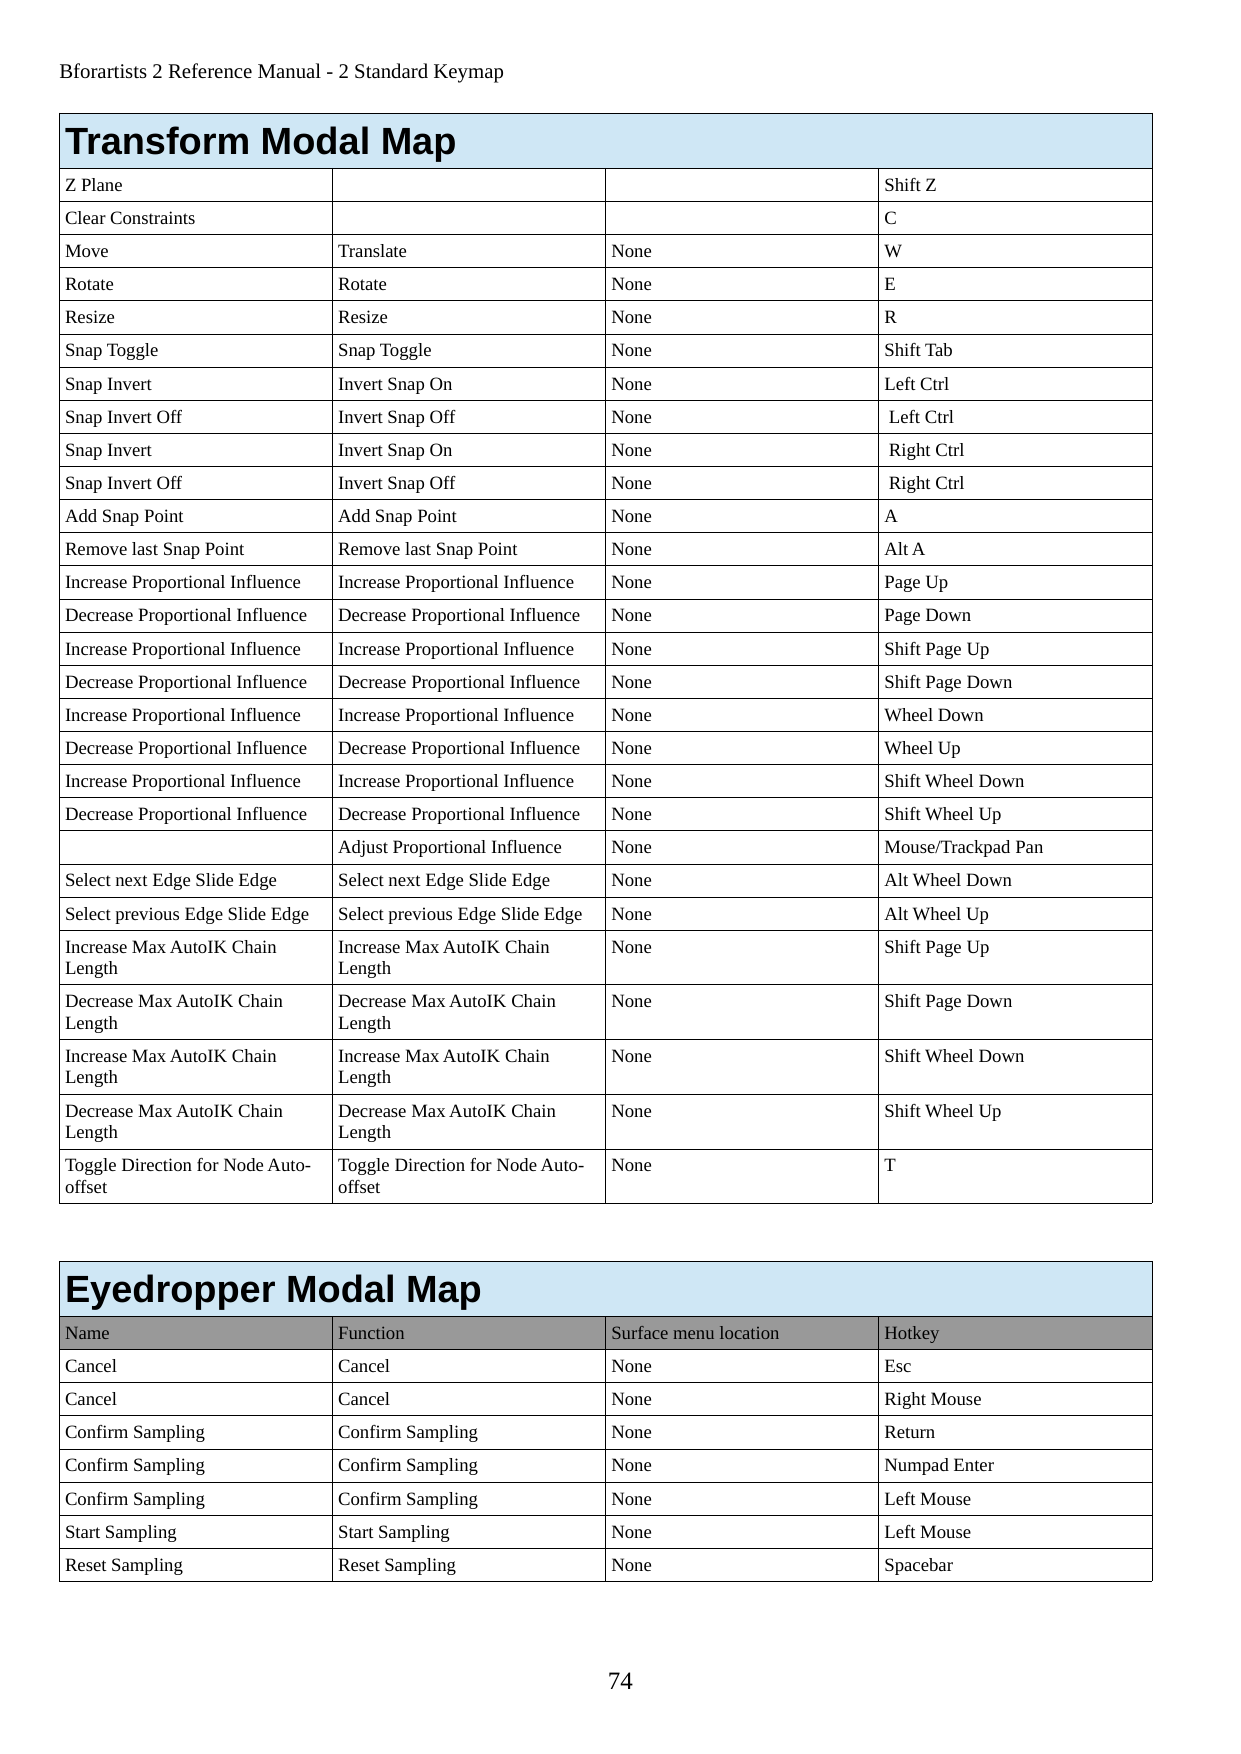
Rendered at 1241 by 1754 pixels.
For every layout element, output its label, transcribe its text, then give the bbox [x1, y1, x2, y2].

table_cell Name [60, 1317, 332, 1349]
table_cell Increase Proportional Influence [60, 765, 332, 797]
table_cell Decrease Max AutoIK Chain Length [60, 985, 332, 1039]
table_cell None [606, 931, 878, 984]
table_cell None [606, 301, 878, 333]
table_cell Rotate [333, 268, 605, 300]
table_cell Z Plane [60, 169, 332, 201]
table_cell None [606, 699, 878, 731]
table_cell None [606, 566, 878, 598]
table_cell None [606, 1516, 878, 1548]
table_cell None [606, 1383, 878, 1415]
table_cell Invert Snap On [333, 368, 605, 400]
table_cell None [606, 1150, 878, 1203]
table_cell None [606, 500, 878, 532]
table_cell Confirm Sampling [333, 1483, 605, 1515]
table_cell Snap Invert Off [60, 401, 332, 433]
table_cell Mouse/Trackpad Pan [879, 831, 1152, 863]
table_cell Increase Max AutoIK Chain Length [60, 931, 332, 984]
table_cell Right Mouse [879, 1383, 1152, 1415]
table_cell Reset Sampling [333, 1549, 605, 1581]
table_cell None [606, 401, 878, 433]
table_cell None [606, 1549, 878, 1581]
table_cell Decrease Proportional Influence [333, 798, 605, 830]
table_cell Snap Invert [60, 368, 332, 400]
table_cell Remove last Snap Point [60, 533, 332, 565]
table_cell Decrease Proportional Influence [60, 798, 332, 830]
table_cell Decrease Max AutoIK Chain Length [333, 1095, 605, 1148]
table_header Eyedropper Modal Map [60, 1262, 1152, 1316]
table_cell Alt A [879, 533, 1152, 565]
table_cell Snap Invert [60, 434, 332, 466]
table_cell Select previous Edge Slide Edge [60, 898, 332, 930]
table_cell None [606, 335, 878, 367]
table_cell None [606, 732, 878, 764]
table_cell [333, 202, 605, 234]
table_cell Left Mouse [879, 1483, 1152, 1515]
table_cell Increase Proportional Influence [333, 633, 605, 665]
table_cell Shift Tab [879, 335, 1152, 367]
table_cell Increase Max AutoIK Chain Length [333, 1040, 605, 1094]
table_cell Page Down [879, 600, 1152, 632]
table_cell Increase Proportional Influence [333, 699, 605, 731]
table_cell None [606, 1350, 878, 1382]
table_cell None [606, 268, 878, 300]
table_cell Start Sampling [60, 1516, 332, 1548]
table_cell Decrease Proportional Influence [333, 600, 605, 632]
table_cell Resize [333, 301, 605, 333]
table_cell Decrease Proportional Influence [60, 732, 332, 764]
table_cell Add Snap Point [333, 500, 605, 532]
table_cell Wheel Down [879, 699, 1152, 731]
table_cell None [606, 600, 878, 632]
table_cell Start Sampling [333, 1516, 605, 1548]
table_cell Reset Sampling [60, 1549, 332, 1581]
table_cell None [606, 1483, 878, 1515]
table_cell Select next Edge Slide Edge [333, 865, 605, 897]
table_cell Right Ctrl [879, 467, 1152, 499]
table_cell None [606, 1095, 878, 1148]
table_cell Clear Constraints [60, 202, 332, 234]
table_cell Cancel [333, 1383, 605, 1415]
table_cell T [879, 1150, 1152, 1203]
table_cell Translate [333, 235, 605, 267]
table_cell None [606, 467, 878, 499]
table_cell [606, 202, 878, 234]
table_cell Shift Z [879, 169, 1152, 201]
table_cell Invert Snap Off [333, 467, 605, 499]
table_cell Adjust Proportional Influence [333, 831, 605, 863]
table_cell Decrease Proportional Influence [333, 666, 605, 698]
table_cell [60, 831, 332, 863]
table_cell Shift Wheel Down [879, 1040, 1152, 1094]
table_cell Decrease Max AutoIK Chain Length [333, 985, 605, 1039]
table_cell None [606, 235, 878, 267]
table_cell Rotate [60, 268, 332, 300]
table_cell Cancel [60, 1383, 332, 1415]
table_cell Select previous Edge Slide Edge [333, 898, 605, 930]
table_cell None [606, 633, 878, 665]
table_cell Cancel [60, 1350, 332, 1382]
table_cell Wheel Up [879, 732, 1152, 764]
table_cell Left Ctrl [879, 368, 1152, 400]
table_cell Shift Wheel Down [879, 765, 1152, 797]
table_cell [606, 169, 878, 201]
table_cell Increase Proportional Influence [333, 566, 605, 598]
table_cell Add Snap Point [60, 500, 332, 532]
table_cell Move [60, 235, 332, 267]
table_cell None [606, 533, 878, 565]
table_cell Toggle Direction for Node Auto-offset [333, 1150, 605, 1203]
table_cell Page Up [879, 566, 1152, 598]
table_cell Toggle Direction for Node Auto-offset [60, 1150, 332, 1203]
table_cell Increase Max AutoIK Chain Length [333, 931, 605, 984]
table_cell Alt Wheel Up [879, 898, 1152, 930]
table_cell Snap Toggle [333, 335, 605, 367]
table_cell Invert Snap On [333, 434, 605, 466]
table_cell Shift Page Up [879, 931, 1152, 984]
table_cell Alt Wheel Down [879, 865, 1152, 897]
table_cell Invert Snap Off [333, 401, 605, 433]
table_cell Esc [879, 1350, 1152, 1382]
table_cell Shift Page Up [879, 633, 1152, 665]
table_cell Right Ctrl [879, 434, 1152, 466]
table_cell Increase Proportional Influence [60, 566, 332, 598]
table_cell Decrease Proportional Influence [333, 732, 605, 764]
table_cell Snap Invert Off [60, 467, 332, 499]
table_cell [333, 169, 605, 201]
table_cell E [879, 268, 1152, 300]
table_cell Numpad Enter [879, 1450, 1152, 1482]
table_cell Left Ctrl [879, 401, 1152, 433]
table_cell C [879, 202, 1152, 234]
table_cell Shift Wheel Up [879, 798, 1152, 830]
table_cell A [879, 500, 1152, 532]
table_cell Shift Page Down [879, 666, 1152, 698]
table_cell Decrease Proportional Influence [60, 666, 332, 698]
table_cell Confirm Sampling [60, 1416, 332, 1448]
table_cell Spacebar [879, 1549, 1152, 1581]
table_cell Surface menu location [606, 1317, 878, 1349]
table_cell W [879, 235, 1152, 267]
table_cell Remove last Snap Point [333, 533, 605, 565]
table_cell None [606, 798, 878, 830]
table_cell None [606, 831, 878, 863]
table_cell R [879, 301, 1152, 333]
table_cell None [606, 765, 878, 797]
table_header Transform Modal Map [60, 114, 1152, 168]
table_cell Cancel [333, 1350, 605, 1382]
table_cell None [606, 1416, 878, 1448]
table_cell Decrease Max AutoIK Chain Length [60, 1095, 332, 1148]
table_cell Increase Proportional Influence [333, 765, 605, 797]
table_cell None [606, 434, 878, 466]
table_cell Shift Wheel Up [879, 1095, 1152, 1148]
table_cell None [606, 898, 878, 930]
table_cell Confirm Sampling [333, 1416, 605, 1448]
table_cell None [606, 985, 878, 1039]
table_cell Hotkey [879, 1317, 1152, 1349]
table_cell Increase Proportional Influence [60, 633, 332, 665]
table_cell Increase Proportional Influence [60, 699, 332, 731]
table_cell None [606, 1040, 878, 1094]
table_cell Function [333, 1317, 605, 1349]
table_cell Confirm Sampling [60, 1450, 332, 1482]
table_cell Increase Max AutoIK Chain Length [60, 1040, 332, 1094]
table_cell Return [879, 1416, 1152, 1448]
table_cell Snap Toggle [60, 335, 332, 367]
table_cell Decrease Proportional Influence [60, 600, 332, 632]
table_cell Resize [60, 301, 332, 333]
table_cell Confirm Sampling [333, 1450, 605, 1482]
table_cell Select next Edge Slide Edge [60, 865, 332, 897]
table_cell None [606, 865, 878, 897]
table_cell Confirm Sampling [60, 1483, 332, 1515]
table_cell None [606, 666, 878, 698]
table_cell None [606, 368, 878, 400]
table_cell Shift Page Down [879, 985, 1152, 1039]
table_cell None [606, 1450, 878, 1482]
table_cell Left Mouse [879, 1516, 1152, 1548]
